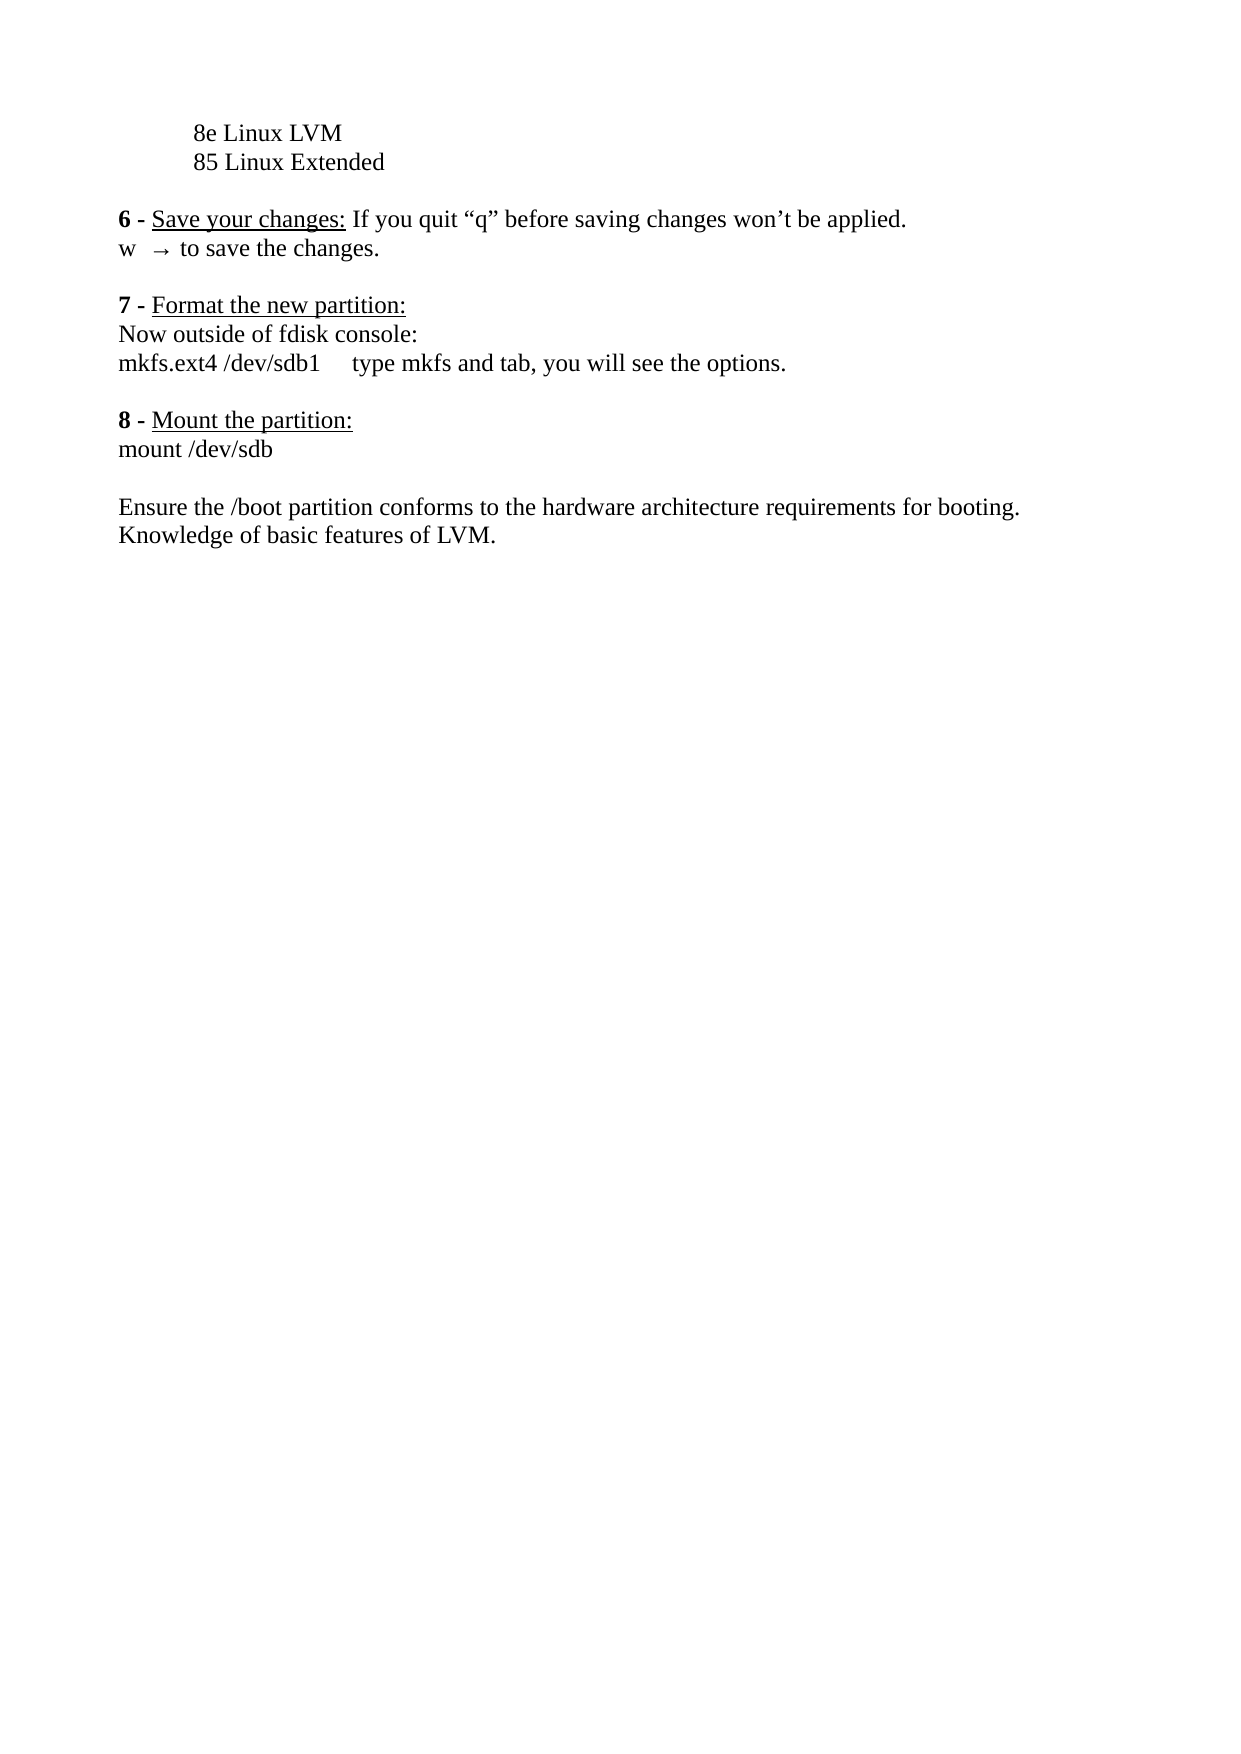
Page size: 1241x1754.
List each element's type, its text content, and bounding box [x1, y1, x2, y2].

text Knowledge of basic features of LVM. [118, 521, 1122, 549]
text 6 - Save your changes: If you quit “q” before saving changes won’t be applied. [118, 204, 1122, 233]
text w → to save the changes. [118, 233, 1122, 262]
text Now outside of fdisk console: [118, 319, 1122, 348]
text Ensure the /boot partition conforms to the hardware architecture requirements for booting. [118, 492, 1122, 521]
text 8 - Mount the partition: [118, 406, 1122, 434]
text 85 Linux Extended [118, 147, 1122, 176]
text mkfs.ext4 /dev/sdb1 type mkfs and tab, you will see the options. [118, 348, 1122, 377]
text 8e Linux LVM [118, 118, 1122, 147]
text mount /dev/sdb [118, 434, 1122, 463]
text 7 - Format the new partition: [118, 291, 1122, 319]
